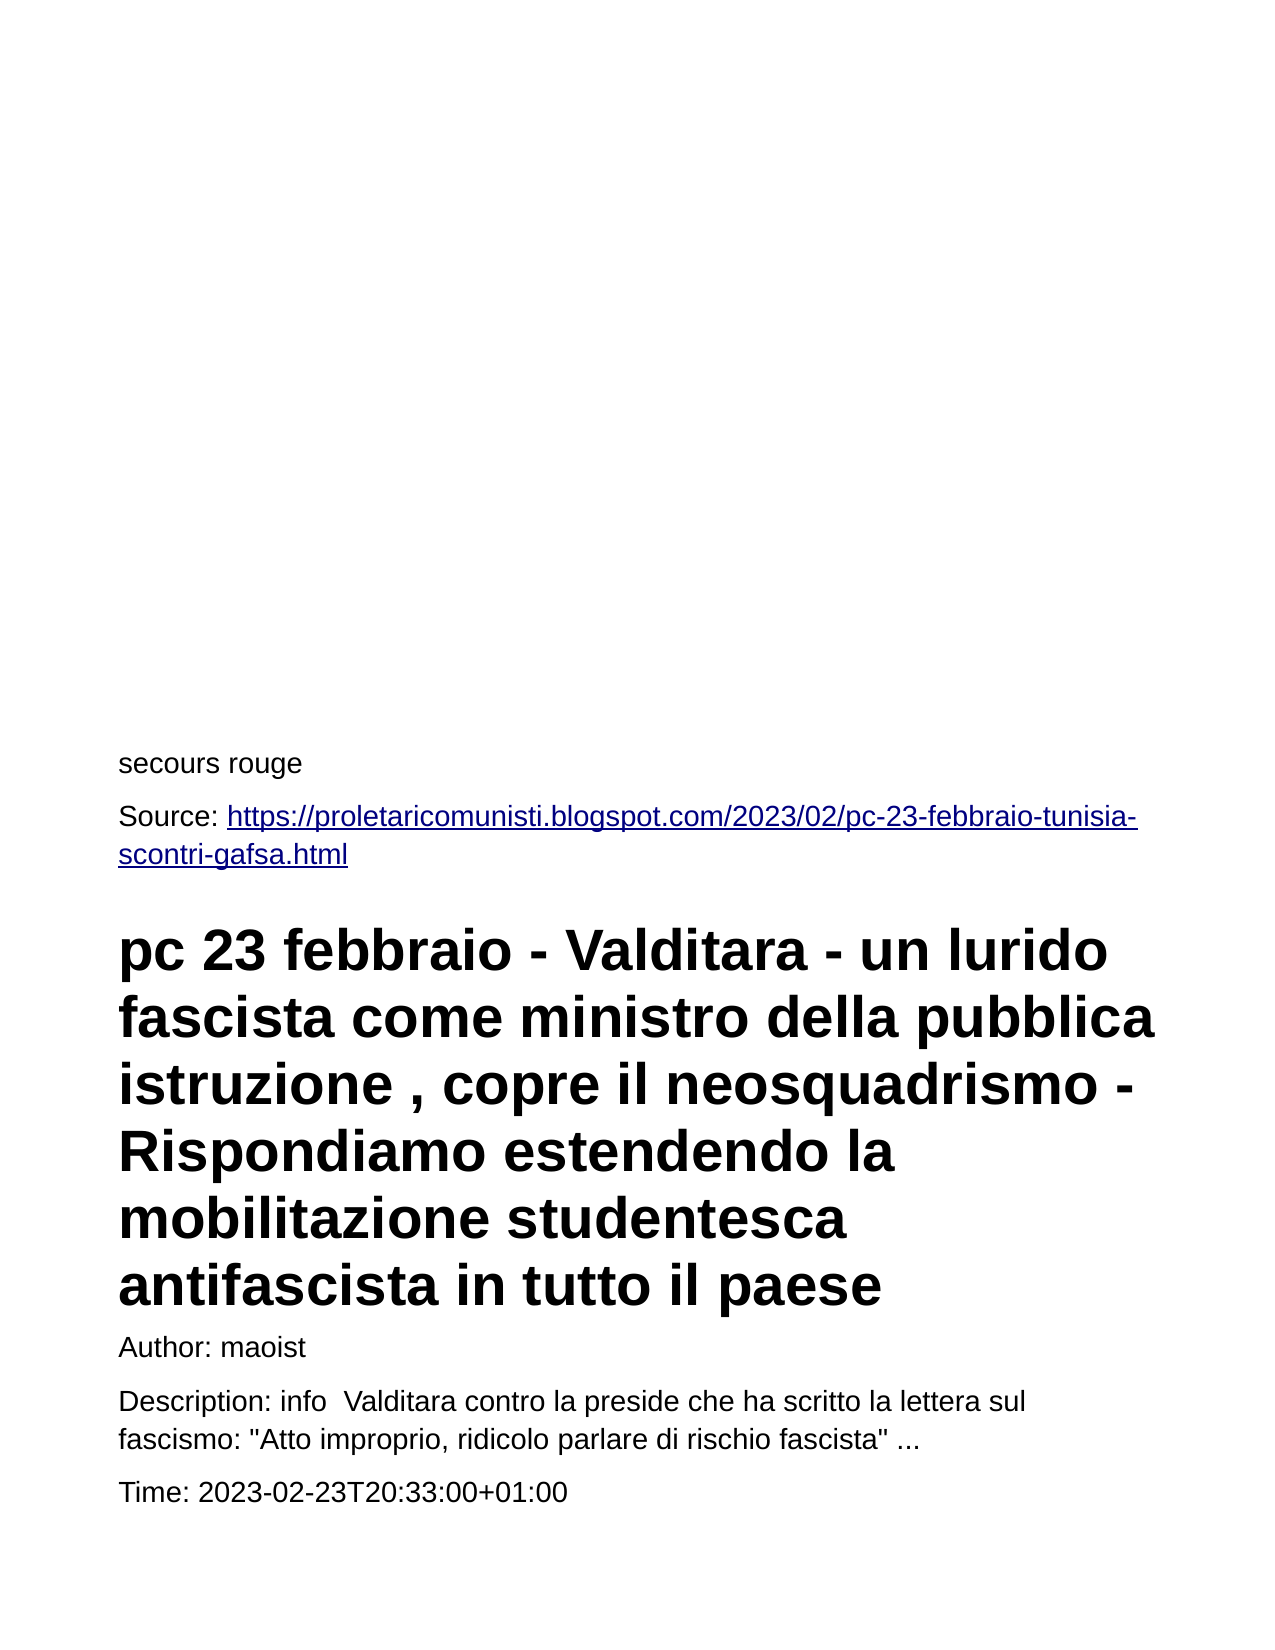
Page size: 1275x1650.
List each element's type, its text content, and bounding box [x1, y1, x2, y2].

text Description: info Valditara contro la preside che ha scritto la lettera sul fascismo: "Atto improprio, ridicolo parlare di rischio fascista" ... [118, 1384, 1157, 1456]
text Author: maoist [118, 1331, 1157, 1364]
text secours rouge [118, 746, 1157, 779]
text Time: 2023-02-23T20:33:00+01:00 [118, 1475, 1157, 1509]
text Source: https://proletaricomunisti.blogspot.com/2023/02/pc-23-febbraio-tunisia-scontri-gafsa.html [118, 799, 1157, 871]
subtitle pc 23 febbraio - Valditara - un lurido fascista come ministro della pubblica istruzione , copre il neosquadrismo - Rispondiamo estendendo la mobilitazione studentesca antifascista in tutto il paese [118, 916, 1157, 1318]
